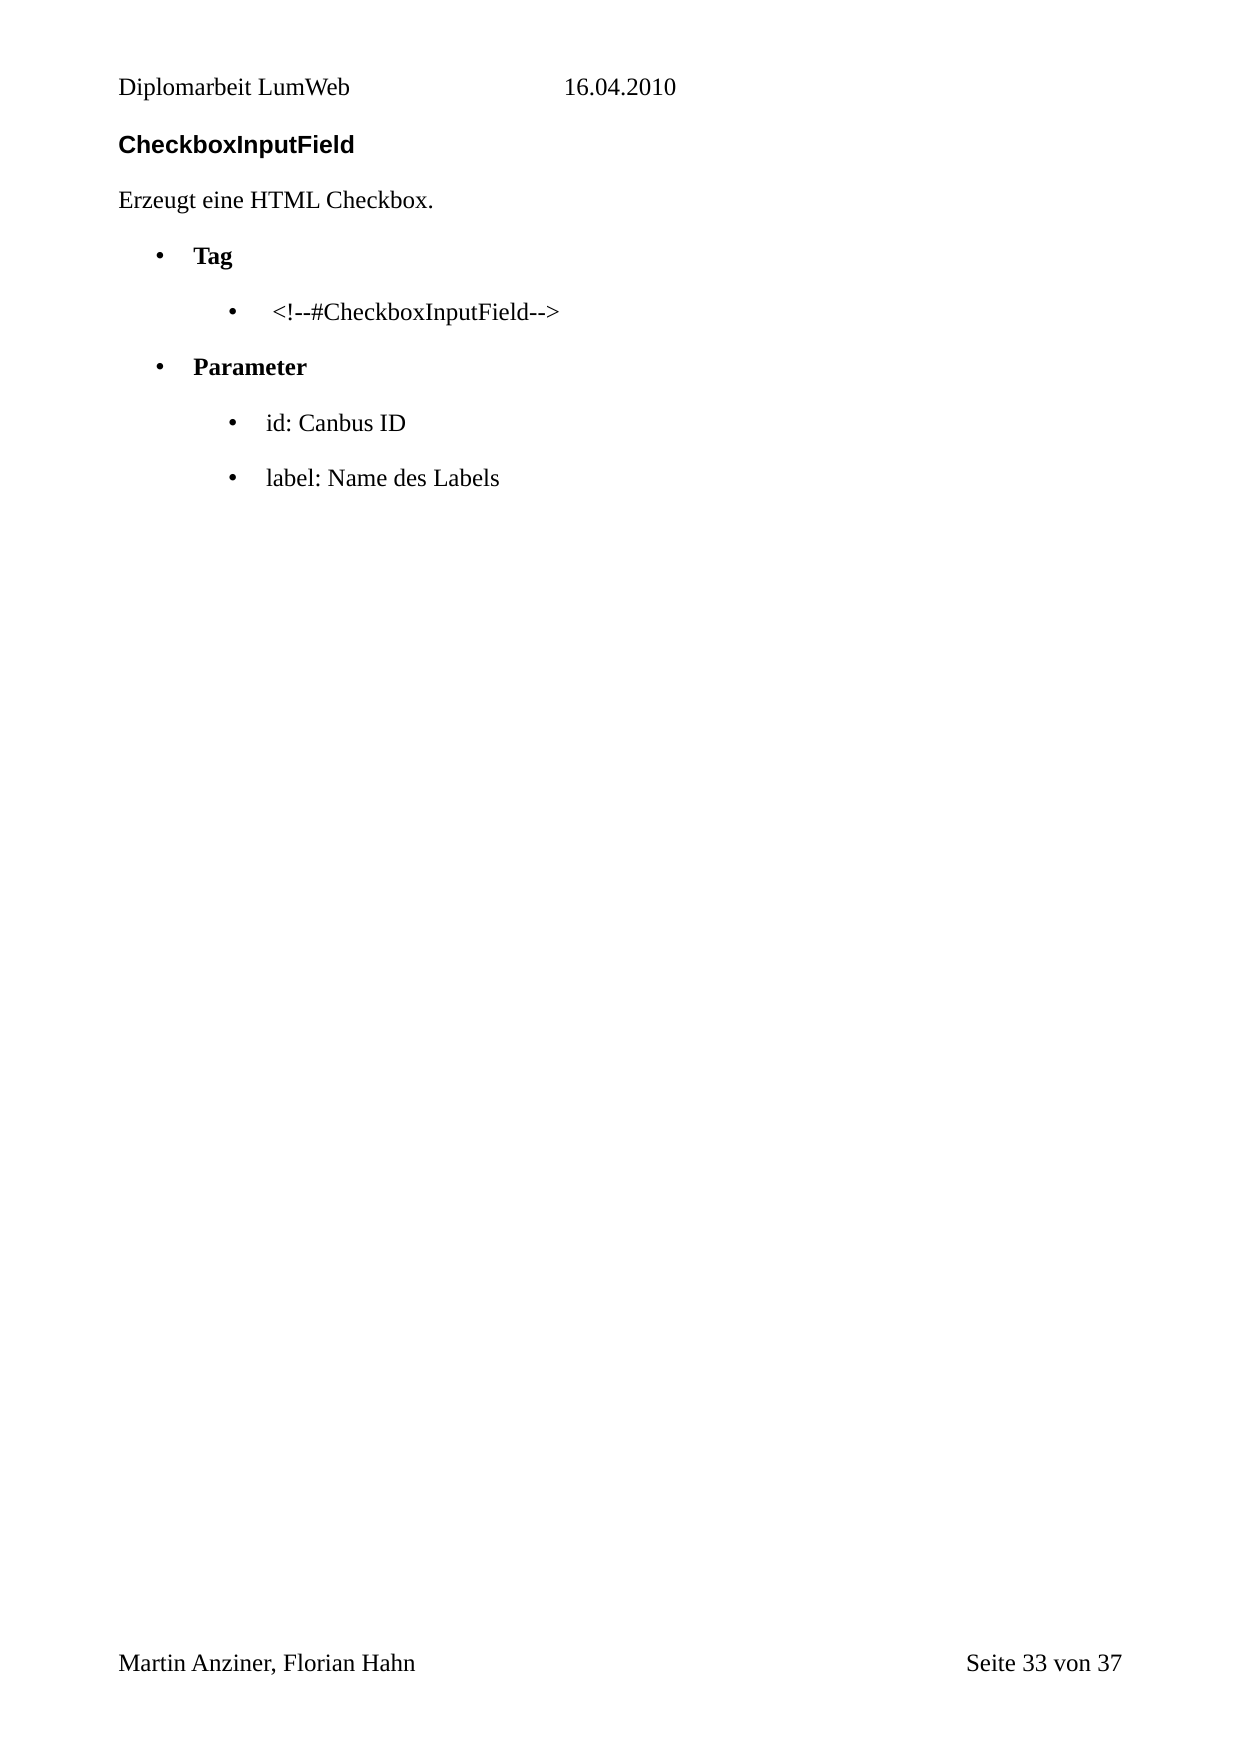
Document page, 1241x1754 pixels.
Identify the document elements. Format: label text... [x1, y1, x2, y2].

subtitle CheckboxInputField [118, 130, 1122, 159]
list Parameter [156, 352, 1122, 381]
list label: Name des Labels [228, 463, 1122, 492]
list <!--#CheckboxInputField--> [228, 297, 1122, 325]
text Erzeugt eine HTML Checkbox. [118, 185, 1122, 214]
list Tag [156, 241, 1122, 270]
list id: Canbus ID [228, 408, 1122, 437]
